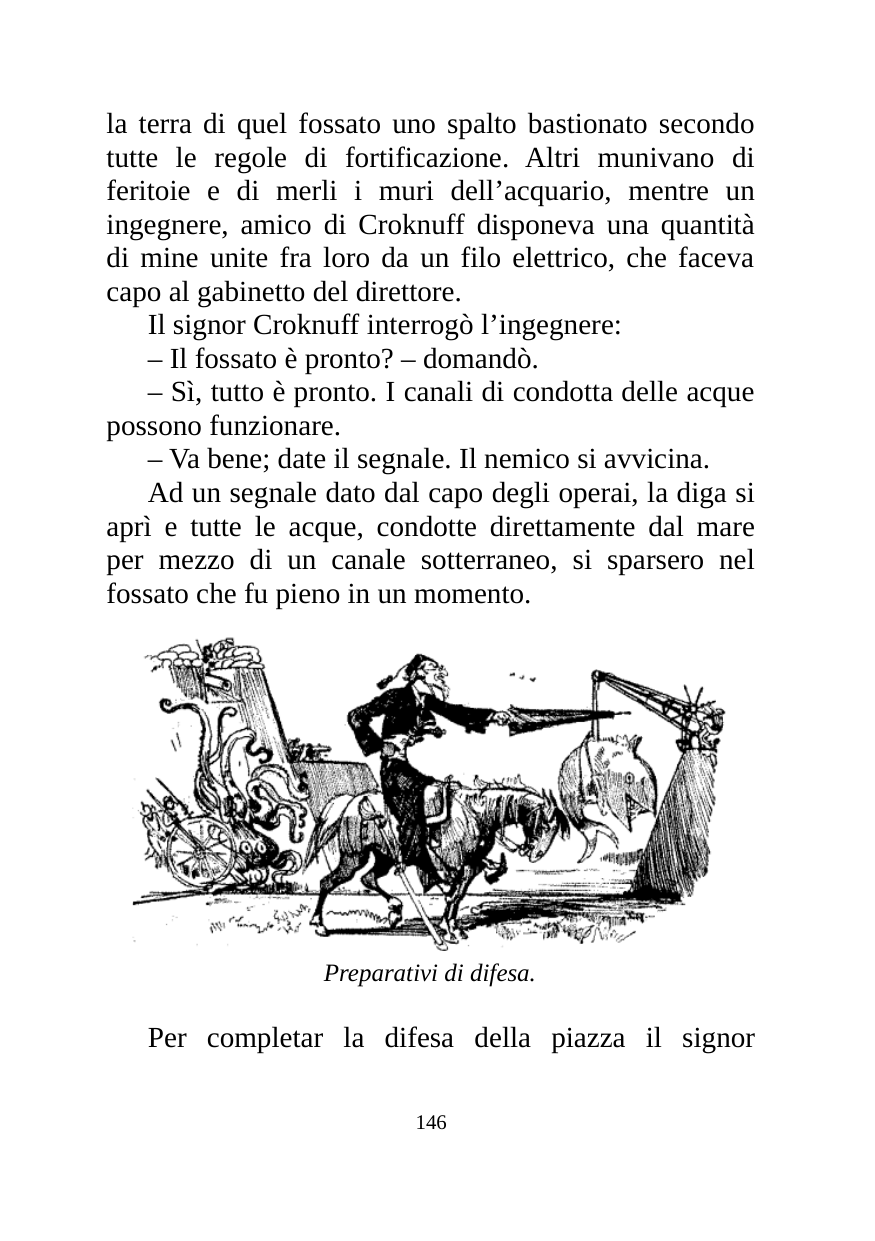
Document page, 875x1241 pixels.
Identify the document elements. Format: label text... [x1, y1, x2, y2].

text la terra di quel fossato uno spalto bastionato secondo tutte le regole di fortificazione. Altri munivano di feritoie e di merli i muri dell’acquario, mentre un ingegnere, amico di Croknuff disponeva una quantità di mine unite fra loro da un filo elettrico, che faceva capo al gabinetto del direttore. [106, 106, 756, 307]
text Preparativi di difesa. [133, 958, 729, 987]
picture [132, 634, 730, 958]
text Ad un segnale dato dal capo degli operai, la diga si aprì e tutte le acque, condotte direttamente dal mare per mezzo di un canale sotterraneo, si sparsero nel fossato che fu pieno in un momento. [106, 475, 756, 609]
text – Sì, tutto è pronto. I canali di condotta delle acque possono funzionare. [106, 374, 756, 442]
text Per completar la difesa della piazza il signor [106, 1020, 756, 1054]
text – Va bene; date il segnale. Il nemico si avvicina. [106, 442, 756, 475]
text Il signor Croknuff interrogò l’ingegnere: [106, 307, 756, 341]
text – Il fossato è pronto? – domandò. [106, 341, 756, 374]
